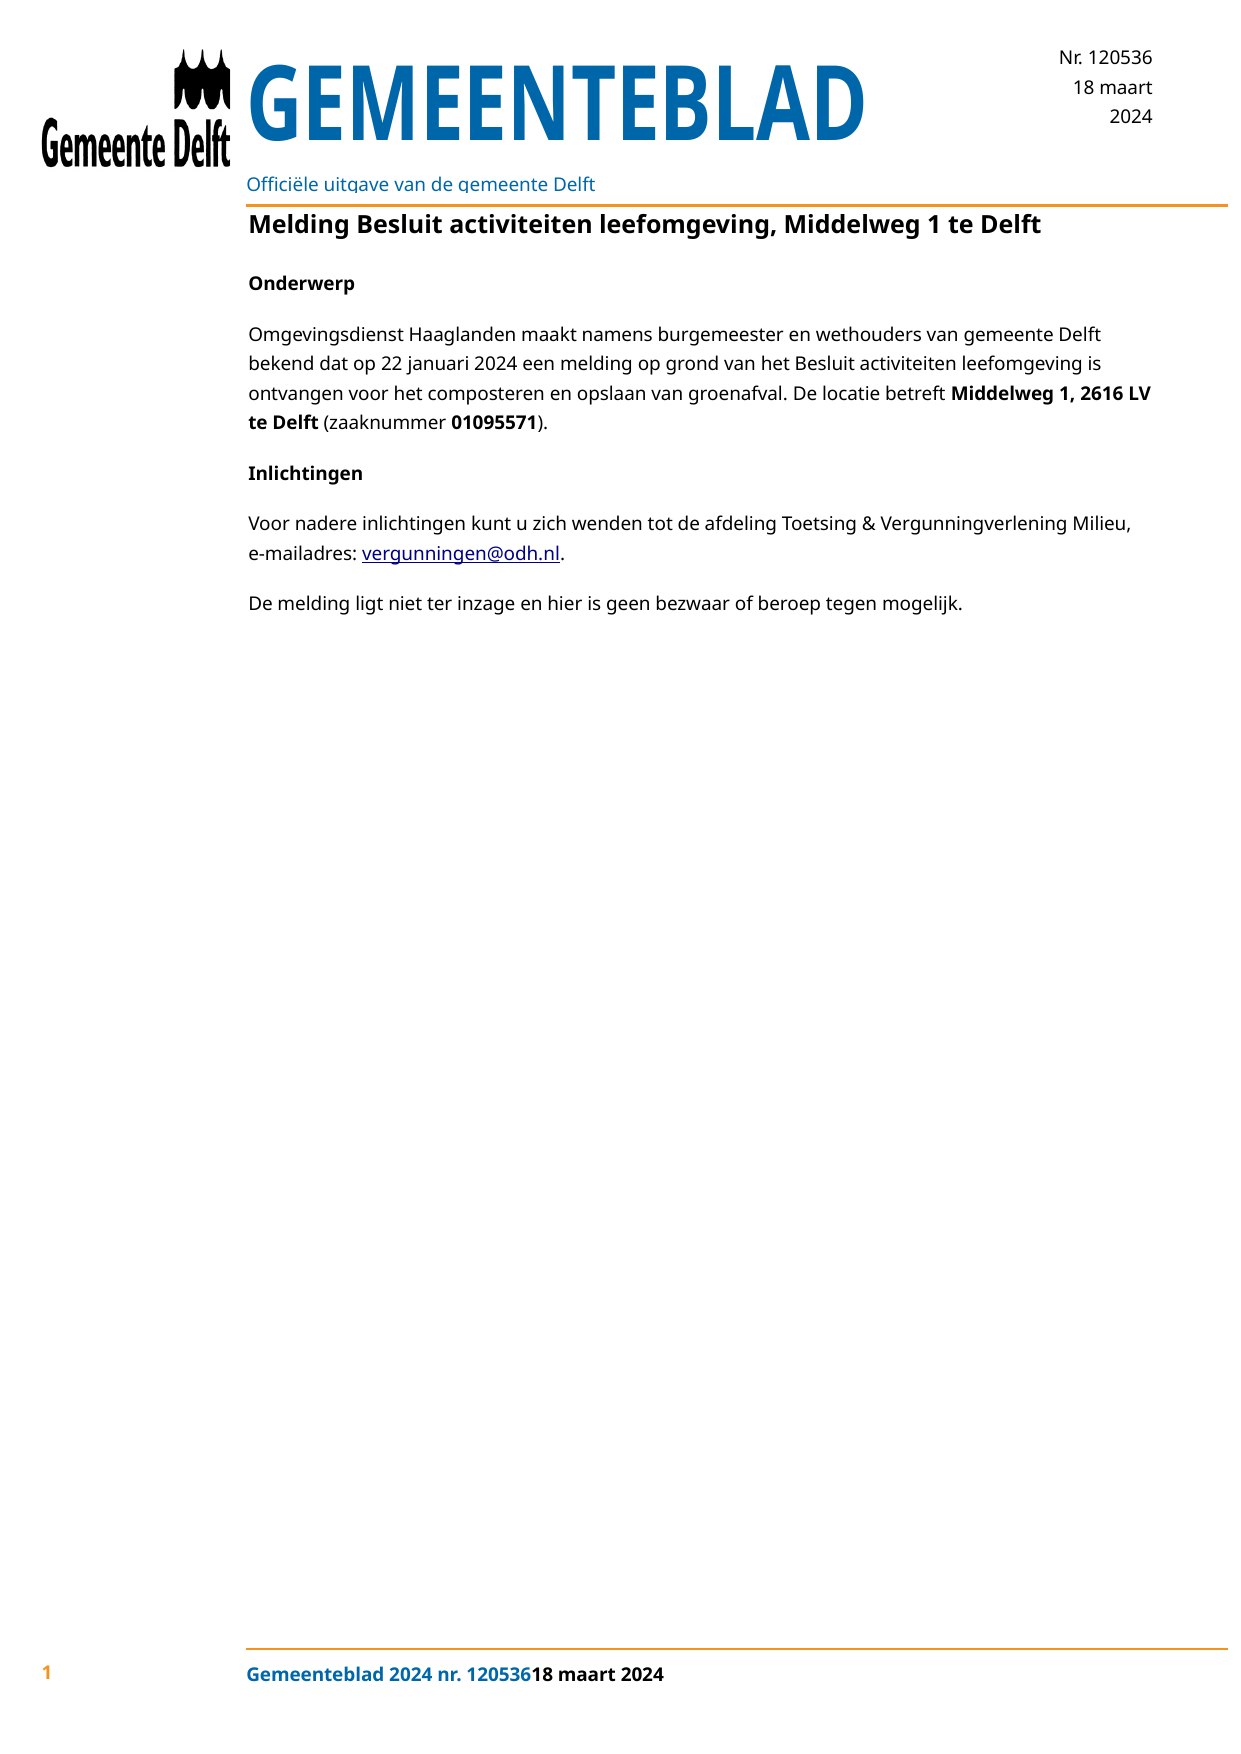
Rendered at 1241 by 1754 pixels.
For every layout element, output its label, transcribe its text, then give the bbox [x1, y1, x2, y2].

text Inlichtingen [248, 460, 1152, 486]
text Voor nadere inlichtingen kunt u zich wenden tot de afdeling Toetsing & Vergunningverlening Milieu, e-mailadres: vergunningen@odh.nl. [248, 510, 1152, 566]
text De melding ligt niet ter inzage en hier is geen bezwaar of beroep tegen mogelijk. [248, 590, 1152, 616]
text Onderwerp [248, 270, 1152, 296]
picture [41, 47, 231, 172]
text Melding Besluit activiteiten leefomgeving, Middelweg 1 te Delft [248, 207, 1152, 241]
text Omgevingsdienst Haaglanden maakt namens burgemeester en wethouders van gemeente Delft bekend dat op 22 januari 2024 een melding op grond van het Besluit activiteiten leefomgeving is ontvangen voor het composteren en opslaan van groenafval. De locatie betreft Middelweg 1, 2616 LV te Delft (zaaknummer 01095571). [248, 321, 1152, 435]
